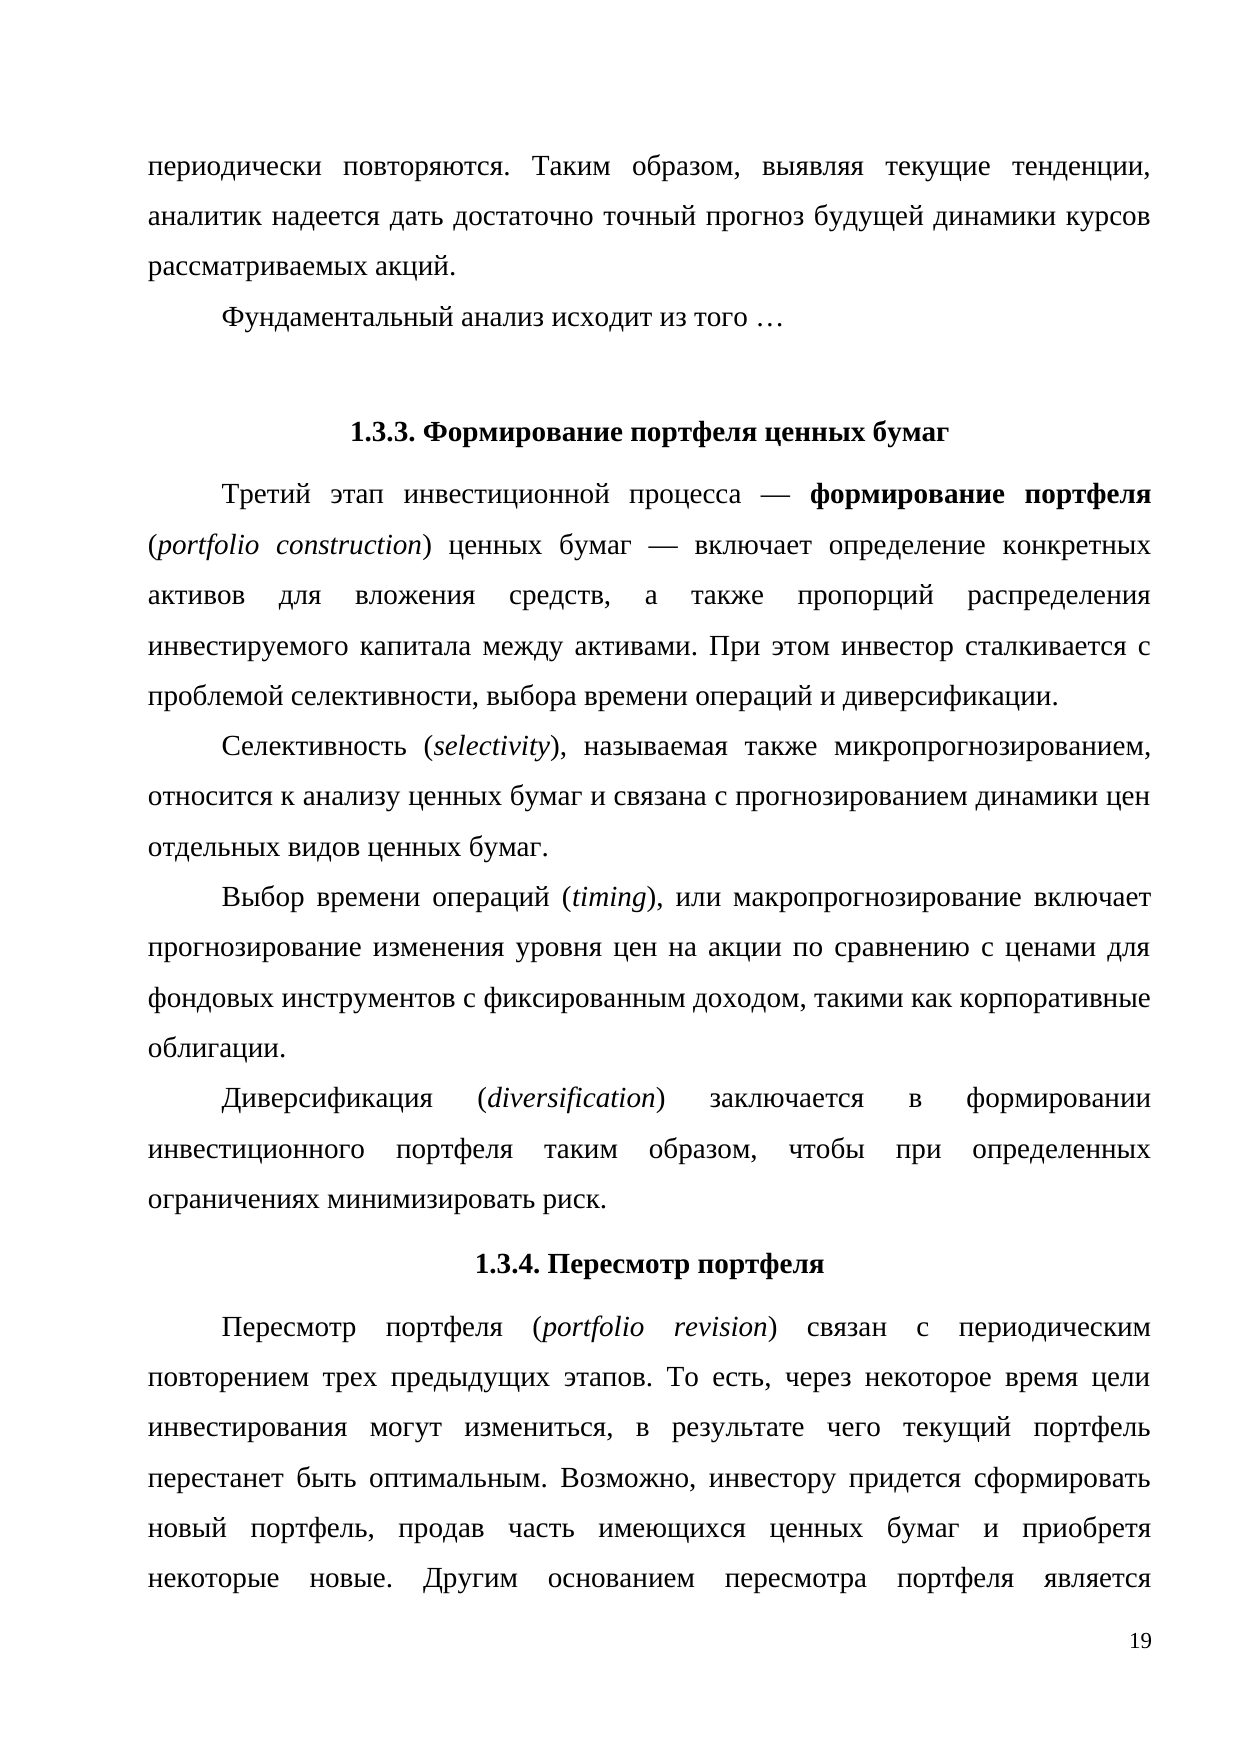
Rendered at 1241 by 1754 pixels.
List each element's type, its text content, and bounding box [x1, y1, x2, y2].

text Диверсификация (diversification) заключается в формировании инвестиционного портфеля таким образом, чтобы при определенных ограничениях минимизировать риск. [148, 1080, 1152, 1214]
text Пересмотр портфеля (portfolio revision) связан с периодическим повторением трех предыдущих этапов. То есть, через некоторое время цели инвестирования могут измениться, в результате чего текущий портфель перестанет быть оптимальным. Возможно, инвестору придется сформировать новый портфель, продав часть имеющихся ценных бумаг и приобретя некоторые новые. Другим основанием пересмотра портфеля является [148, 1309, 1152, 1594]
text Выбор времени операций (timing), или макропрогнозирование включает прогнозирование изменения уровня цен на акции по сравнению с ценами для фондовых инструментов с фиксированным доходом, такими как корпоративные облигации. [148, 879, 1152, 1064]
text Третий этап инвестиционной процесса — формирование портфеля (portfolio construction) ценных бумаг — включает определение конкретных активов для вложения средств, а также пропорций распределения инвестируемого капитала между активами. При этом инвестор сталкивается с проблемой селективности, выбора времени операций и диверсификации. [148, 477, 1152, 711]
subtitle 1.3.4. Пересмотр портфеля [148, 1246, 1152, 1279]
text Фундаментальный анализ исходит из того … [148, 299, 1152, 332]
text периодически повторяются. Таким образом, выявляя текущие тенденции, аналитик надеется дать достаточно точный прогноз будущей динамики курсов рассматриваемых акций. [148, 148, 1152, 282]
text Селективность (selectivity), называемая также микропрогнозированием, относится к анализу ценных бумаг и связана с прогнозированием динамики цен отдельных видов ценных бумаг. [148, 728, 1152, 862]
subtitle 1.3.3. Формирование портфеля ценных бумаг [148, 414, 1152, 447]
